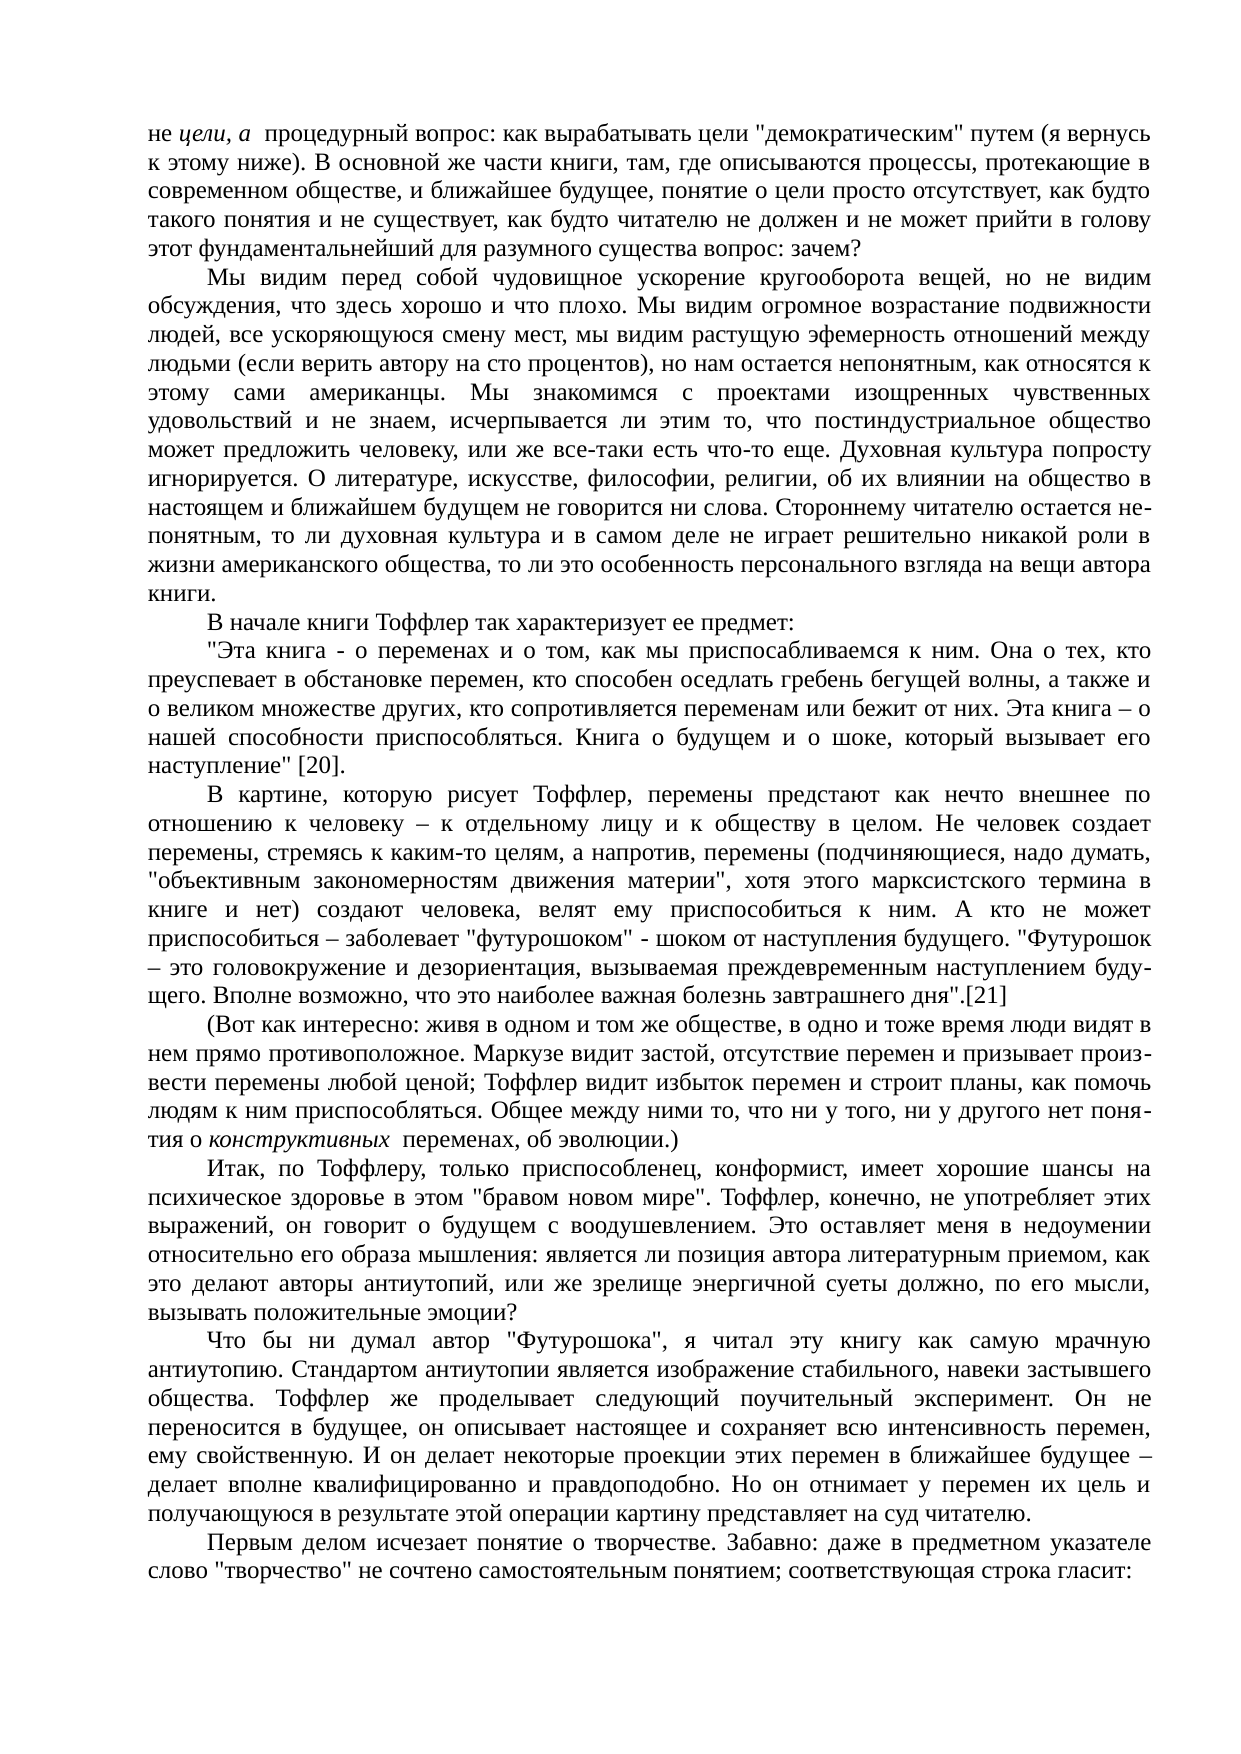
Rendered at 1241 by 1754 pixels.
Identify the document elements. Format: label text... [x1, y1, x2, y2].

text не цели, а процедурный вопрос: как вырабатывать цели "демократическим" путем (я вернусь к этому ниже). В основной же части книги, там, где описываются процессы, протекающие в совре­менном обществе, и ближайшее будущее, понятие о цели просто отсутствует, как будто такого понятия и не существует, как будто читателю не должен и не может прийти в голову этот фундаментальнейший для разумного существа вопрос: зачем? [148, 118, 1152, 262]
text Первым делом исчезает понятие о творчестве. Забавно: да­же в предметном указателе слово "творчество" не сочтено са­мостоятельным понятием; соответствующая строка гласит: [148, 1527, 1152, 1584]
text Мы видим перед собой чудовищное ускорение кругооборо­та вещей, но не видим обсуждения, что здесь хорошо и что пло­хо. Мы видим огромное возрастание подвижности людей, все ускоряющуюся смену мест, мы видим растущую эфемерность отношений между людьми (если верить автору на сто процен­тов), но нам остается непонятным, как относятся к этому са­ми американцы. Мы знакомимся с проектами изощренных чувственных удовольствий и не знаем, исчерпывается ли этим то, что постиндустриальное общество может предложить чело­веку, или же все‑таки есть что‑то еще. Духовная культура по­просту игнорируется. О литературе, искусстве, философии, ре­лигии, об их влиянии на общество в настоящем и ближайшем бу­дущем не говорится ни слова. Стороннему читателю остается не­понятным, то ли духовная культура и в самом деле не играет решительно никакой роли в жизни американского общества, то ли это особенность персонального взгляда на вещи автора книги. [148, 262, 1152, 607]
text "Эта книга ‑ о переменах и о том, как мы приспосабливаем­ся к ним. Она о тех, кто преуспевает в обстановке перемен, кто способен оседлать гребень бегущей волны, а также и о великом множестве других, кто сопротивляется переменам или бежит от них. Эта книга – о нашей способности приспособляться. Книга о будущем и о шоке, который вызывает его наступле­ние" [20]. [148, 636, 1152, 779]
text Что бы ни думал автор "Футурошока", я читал эту книгу как самую мрачную антиутопию. Стандартом антиутопии являет­ся изображение стабильного, навеки застывшего общества. Тоффлер же проделывает следующий поучительный экспери­мент. Он не переносится в будущее, он описывает настоящее и сохраняет всю интенсивность перемен, ему свойственную. И он делает некоторые проекции этих перемен в ближайшее буду­щее – делает вполне квалифицированно и правдоподобно. Но он отнимает у перемен их цель и получающуюся в результате этой операции картину представляет на суд читателю. [148, 1326, 1152, 1527]
text (Вот как интересно: живя в одном и том же обществе, в од­но и тоже время люди видят в нем прямо противоположное. Маркузе видит застой, отсутствие перемен и призывает произ­вести перемены любой ценой; Тоффлер видит избыток пере­мен и строит планы, как помочь людям к ним приспособлять­ся. Общее между ними то, что ни у того, ни у другого нет поня­тия о конструктивных переменах, об эволюции.) [148, 1009, 1152, 1153]
text В начале книги Тоффлер так характеризует ее предмет: [148, 607, 1152, 636]
text Итак, по Тоффлеру, только приспособленец, конформист, имеет хорошие шансы на психическое здоровье в этом "бра­вом новом мире". Тоффлер, конечно, не употребляет этих вы­ражений, он говорит о будущем с воодушевлением. Это остав­ляет меня в недоумении относительно его образа мышления: является ли позиция автора литературным приемом, как это делают авторы антиутопий, или же зрелище энергичной суеты должно, по его мысли, вызывать положительные эмоции? [148, 1153, 1152, 1326]
text В картине, которую рисует Тоффлер, перемены предстают как нечто внешнее по отношению к человеку – к отдельному лицу и к обществу в целом. Не человек создает перемены, стре­мясь к каким‑то целям, а напротив, перемены (подчиняющиеся, надо думать, "объективным закономерностям движения мате­рии", хотя этого марксистского термина в книге и нет) созда­ют человека, велят ему приспособиться к ним. А кто не может приспособиться – заболевает "футурошоком" ‑ шоком от на­ступления будущего. "Футурошок – это головокружение и де­зориентация, вызываемая преждевременным наступлением буду­щего. Вполне возможно, что это наиболее важная болезнь завт­рашнего дня".[21] [148, 779, 1152, 1009]
